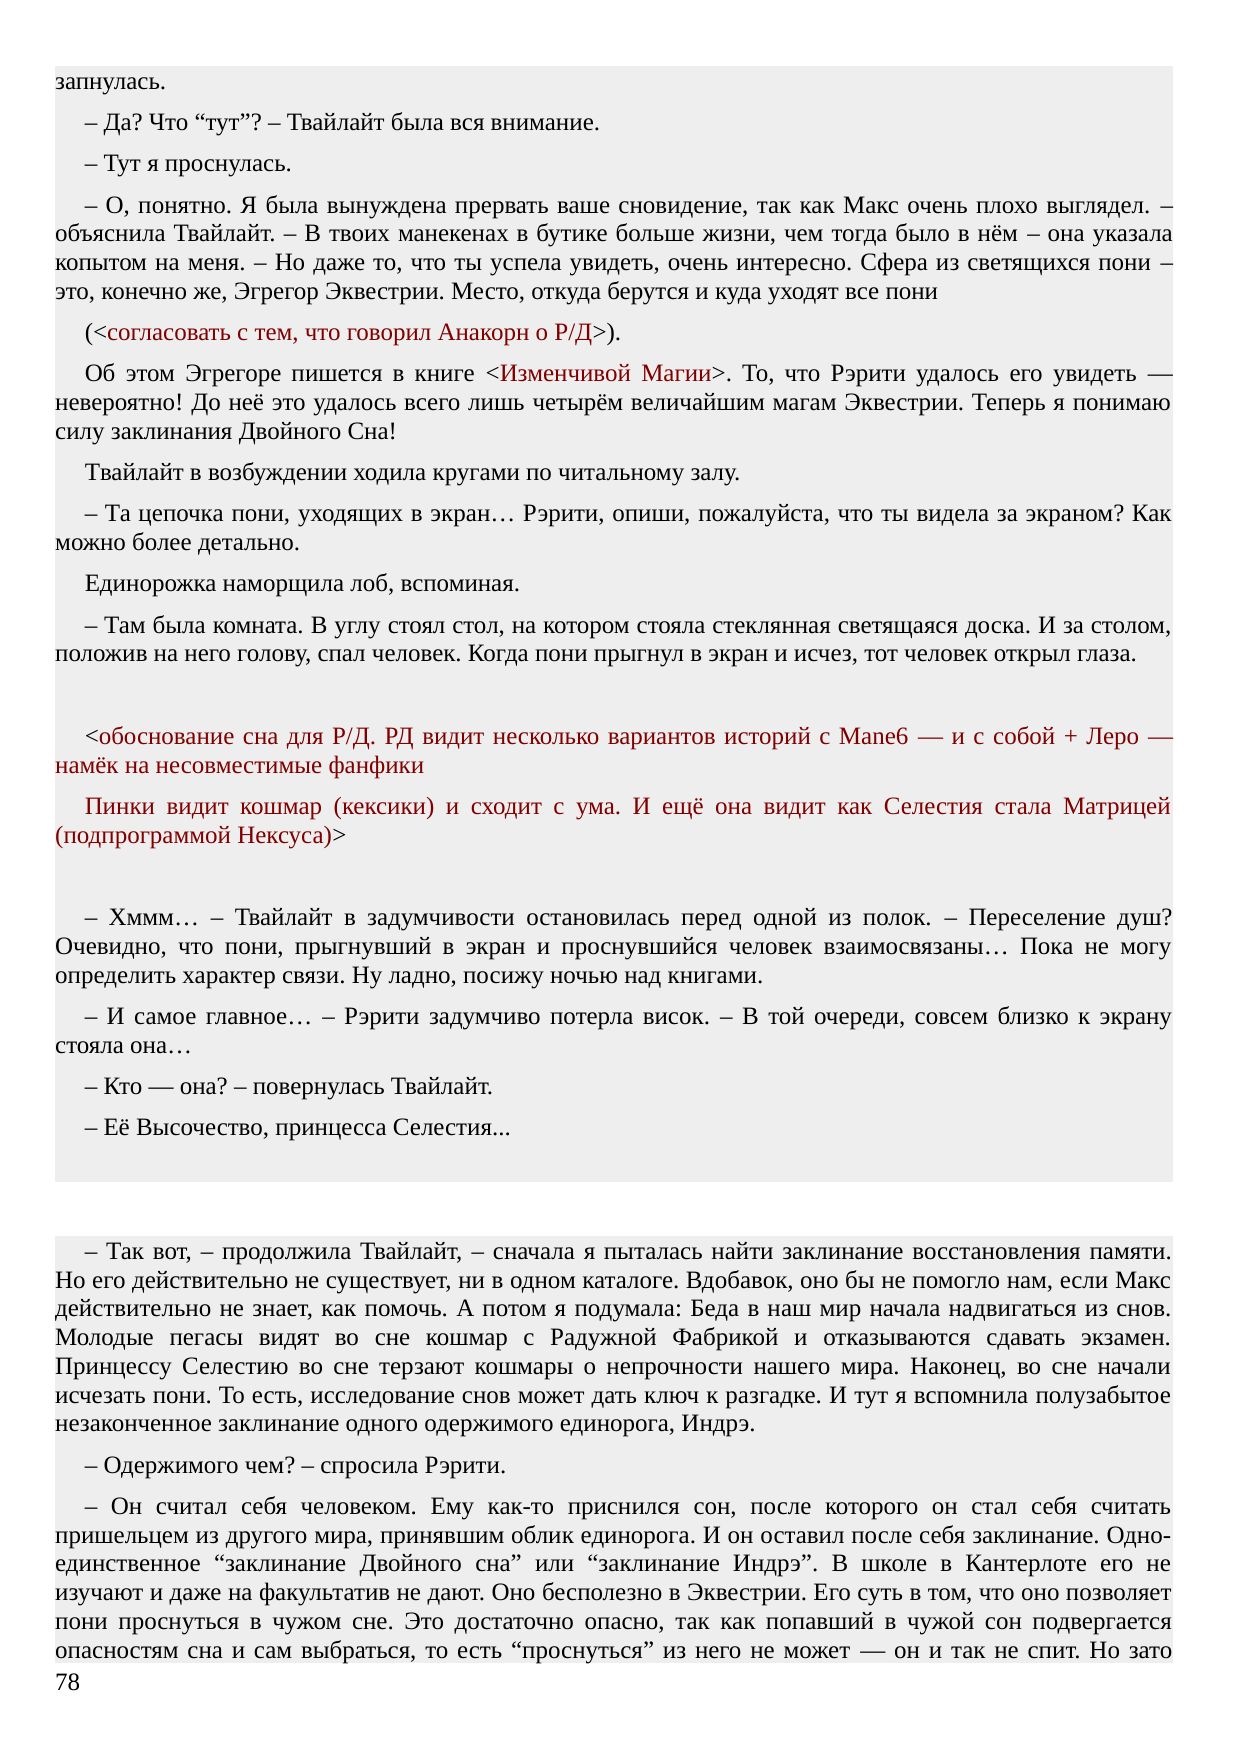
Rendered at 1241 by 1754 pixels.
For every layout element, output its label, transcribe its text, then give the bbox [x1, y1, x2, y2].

text Пинки видит кошмар (кексики) и сходит с ума. И ещё она видит как Селестия стала Матрицей (подпрограммой Нексуса)> [55, 791, 1173, 848]
text – Да? Что “тут”? – Твайлайт была вся внимание. [55, 107, 1173, 136]
text – Та цепочка пони, уходящих в экран… Рэрити, опиши, пожалуйста, что ты видела за экраном? Как можно более детально. [55, 498, 1173, 556]
text – О, понятно. Я была вынуждена прервать ваше сновидение, так как Макс очень плохо выглядел. – объяснила Твайлайт. – В твоих манекенах в бутике больше жизни, чем тогда было в нём – она указала копытом на меня. – Но даже то, что ты успела увидеть, очень интересно. Сфера из светящихся пони – это, конечно же, Эгрегор Эквестрии. Место, откуда берутся и куда уходят все пони [55, 190, 1173, 305]
text – Одержимого чем? – спросила Рэрити. [55, 1450, 1173, 1478]
text – Тут я проснулась. [55, 148, 1173, 177]
text – Её Высочество, принцесса Селестия... [55, 1112, 1173, 1141]
text <обоснование сна для Р/Д. РД видит несколько вариантов историй с Mane6 — и с собой + Леро — намёк на несовместимые фанфики [55, 721, 1173, 778]
text Единорожка наморщила лоб, вспоминая. [55, 568, 1173, 597]
text – Хммм… – Твайлайт в задумчивости остановилась перед одной из полок. – Переселение душ? Очевидно, что пони, прыгнувший в экран и проснувшийся человек взаимосвязаны… Пока не могу определить характер связи. Ну ладно, посижу ночью над книгами. [55, 902, 1173, 988]
text – И самое главное… – Рэрити задумчиво потерла висок. – В той очереди, совсем близко к экрану стояла она… [55, 1001, 1173, 1058]
text Об этом Эгрегоре пишется в книге <Изменчивой Магии>. То, что Рэрити удалось его увидеть — невероятно! До неё это удалось всего лишь четырём величайшим магам Эквестрии. Теперь я понимаю силу заклинания Двойного Сна! [55, 358, 1173, 445]
text – Кто — она? – повернулась Твайлайт. [55, 1071, 1173, 1100]
text – Там была комната. В углу стоял стол, на котором стояла стеклянная светящаяся доска. И за столом, положив на него голову, спал человек. Когда пони прыгнул в экран и исчез, тот человек открыл глаза. [55, 610, 1173, 667]
text запнулась. [55, 66, 1173, 95]
text Твайлайт в возбуждении ходила кругами по читальному залу. [55, 457, 1173, 486]
text – Он считал себя человеком. Ему как-то приснился сон, после которого он стал себя считать пришельцем из другого мира, принявшим облик единорога. И он оставил после себя заклинание. Одно-единственное “заклинание Двойного сна” или “заклинание Индрэ”. В школе в Кантерлоте его не изучают и даже на факультатив не дают. Оно бесполезно в Эквестрии. Его суть в том, что оно позволяет пони проснуться в чужом сне. Это достаточно опасно, так как попавший в чужой сон подвергается опасностям сна и сам выбраться, то есть “проснуться” из него не может — он и так не спит. Но зато [55, 1491, 1173, 1663]
text – Так вот, – продолжила Твайлайт, – сначала я пыталась найти заклинание восстановления памяти. Но его действительно не существует, ни в одном каталоге. Вдобавок, оно бы не помогло нам, если Макс действительно не знает, как помочь. А потом я подумала: Беда в наш мир начала надвигаться из снов. Молодые пегасы видят во сне кошмар с Радужной Фабрикой и отказываются сдавать экзамен. Принцессу Селестию во сне терзают кошмары о непрочности нашего мира. Наконец, во сне начали исчезать пони. То есть, исследование снов может дать ключ к разгадке. И тут я вспомнила полузабытое незаконченное заклинание одного одержимого единорога, Индрэ. [55, 1236, 1173, 1437]
text (<согласовать с тем, что говорил Анакорн о Р/Д>). [55, 317, 1173, 346]
